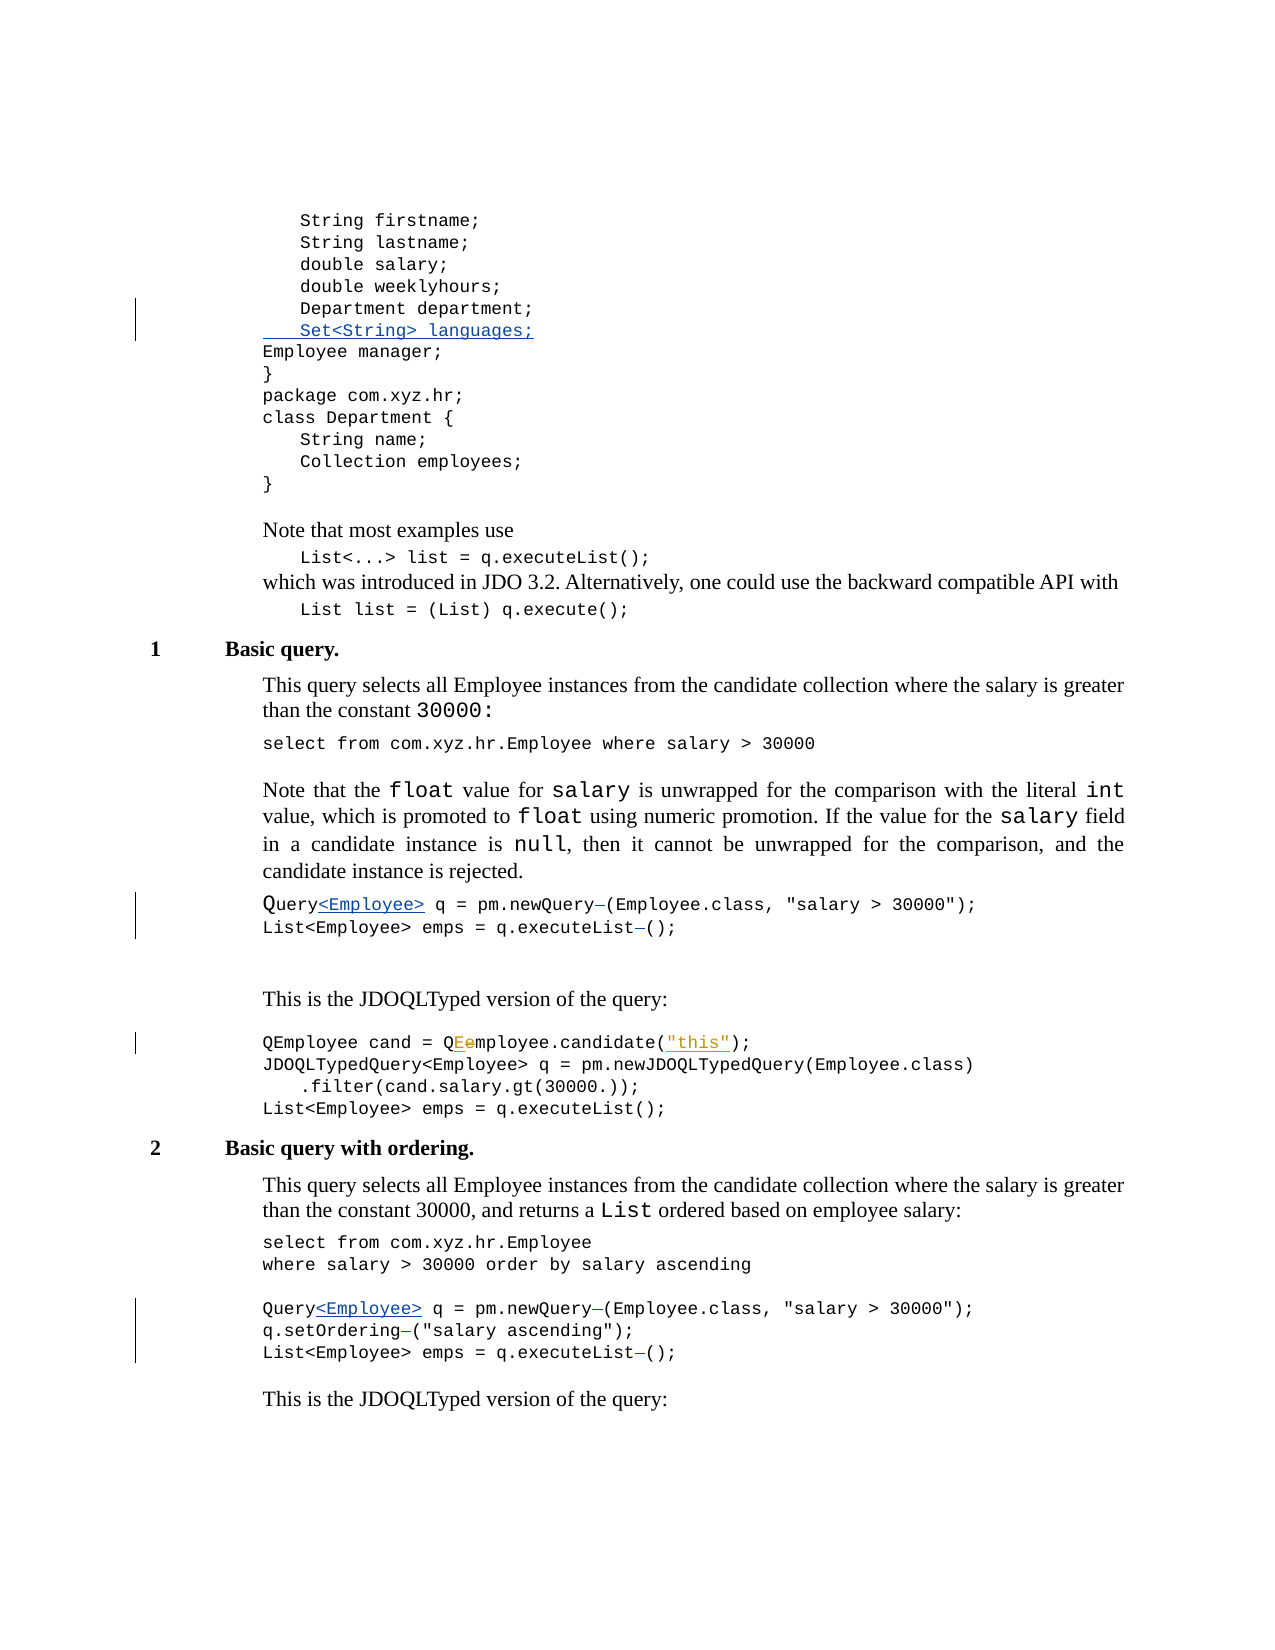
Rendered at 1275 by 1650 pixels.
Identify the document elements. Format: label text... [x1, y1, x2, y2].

text Note that the float value for salary is unwrapped for the comparison with the literal int value, which is promoted to float using numeric promotion. If the value for the salary field in a candidate instance is null, then it cannot be unwrapped for the comparison, and the candidate instance is rejected. [262, 777, 1125, 883]
text select from com.xyz.hr.Employee where salary > 30000 [262, 733, 1125, 755]
text This query selects all Employee instances from the candidate collection where the salary is greater than the constant 30000, and returns a List ordered based on employee salary: [262, 1171, 1125, 1224]
text List<Employee> emps = q.executeList(); [262, 1098, 1125, 1120]
text Collection employees; [262, 451, 1125, 472]
subtitle Basic query. [150, 635, 1125, 661]
text List<Employee> emps = q.executeList(); [262, 1342, 1125, 1363]
text JDOQLTypedQuery<Employee> q = pm.newJDOQLTypedQuery(Employee.class) [262, 1054, 1125, 1076]
text String firstname; [262, 210, 1125, 232]
subtitle Basic query with ordering. [150, 1134, 1125, 1160]
text This query selects all Employee instances from the candidate collection where the salary is greater than the constant 30000: [262, 671, 1125, 724]
text Employee manager; [262, 341, 1125, 363]
text q.setOrdering("salary ascending"); [262, 1320, 1125, 1342]
text select from com.xyz.hr.Employee where salary > 30000 order by salary ascending [262, 1232, 1125, 1276]
text Department department; [262, 297, 1125, 319]
text class Department { [262, 407, 1125, 429]
text String name; [262, 429, 1125, 451]
text Set<String> languages; [262, 319, 1125, 341]
text Note that most examples use List<...> list = q.executeList(); which was introduced in JDO 3.2. Alternatively, one could use the backward compatible API with List list = (List) q.execute(); [262, 516, 1125, 620]
text QEmployee cand = QEmployee.candidate("this"); [262, 1032, 1125, 1054]
text List<Employee> emps = q.executeList(); [262, 917, 1125, 938]
text .filter(cand.salary.gt(30000.)); [262, 1076, 1125, 1098]
text double salary; [262, 254, 1125, 276]
text Query<Employee> q = pm.newQuery(Employee.class, "salary > 30000"); [262, 1298, 1125, 1320]
text Query<Employee> q = pm.newQuery(Employee.class, "salary > 30000"); [262, 892, 1125, 917]
text } [262, 363, 1125, 385]
text String lastname; [262, 232, 1125, 254]
text package com.xyz.hr; [262, 385, 1125, 407]
text double weeklyhours; [262, 276, 1125, 297]
text } [262, 472, 1125, 494]
text This is the JDOQLTyped version of the query: [262, 1385, 1125, 1411]
text This is the JDOQLTyped version of the query: [262, 985, 1125, 1011]
